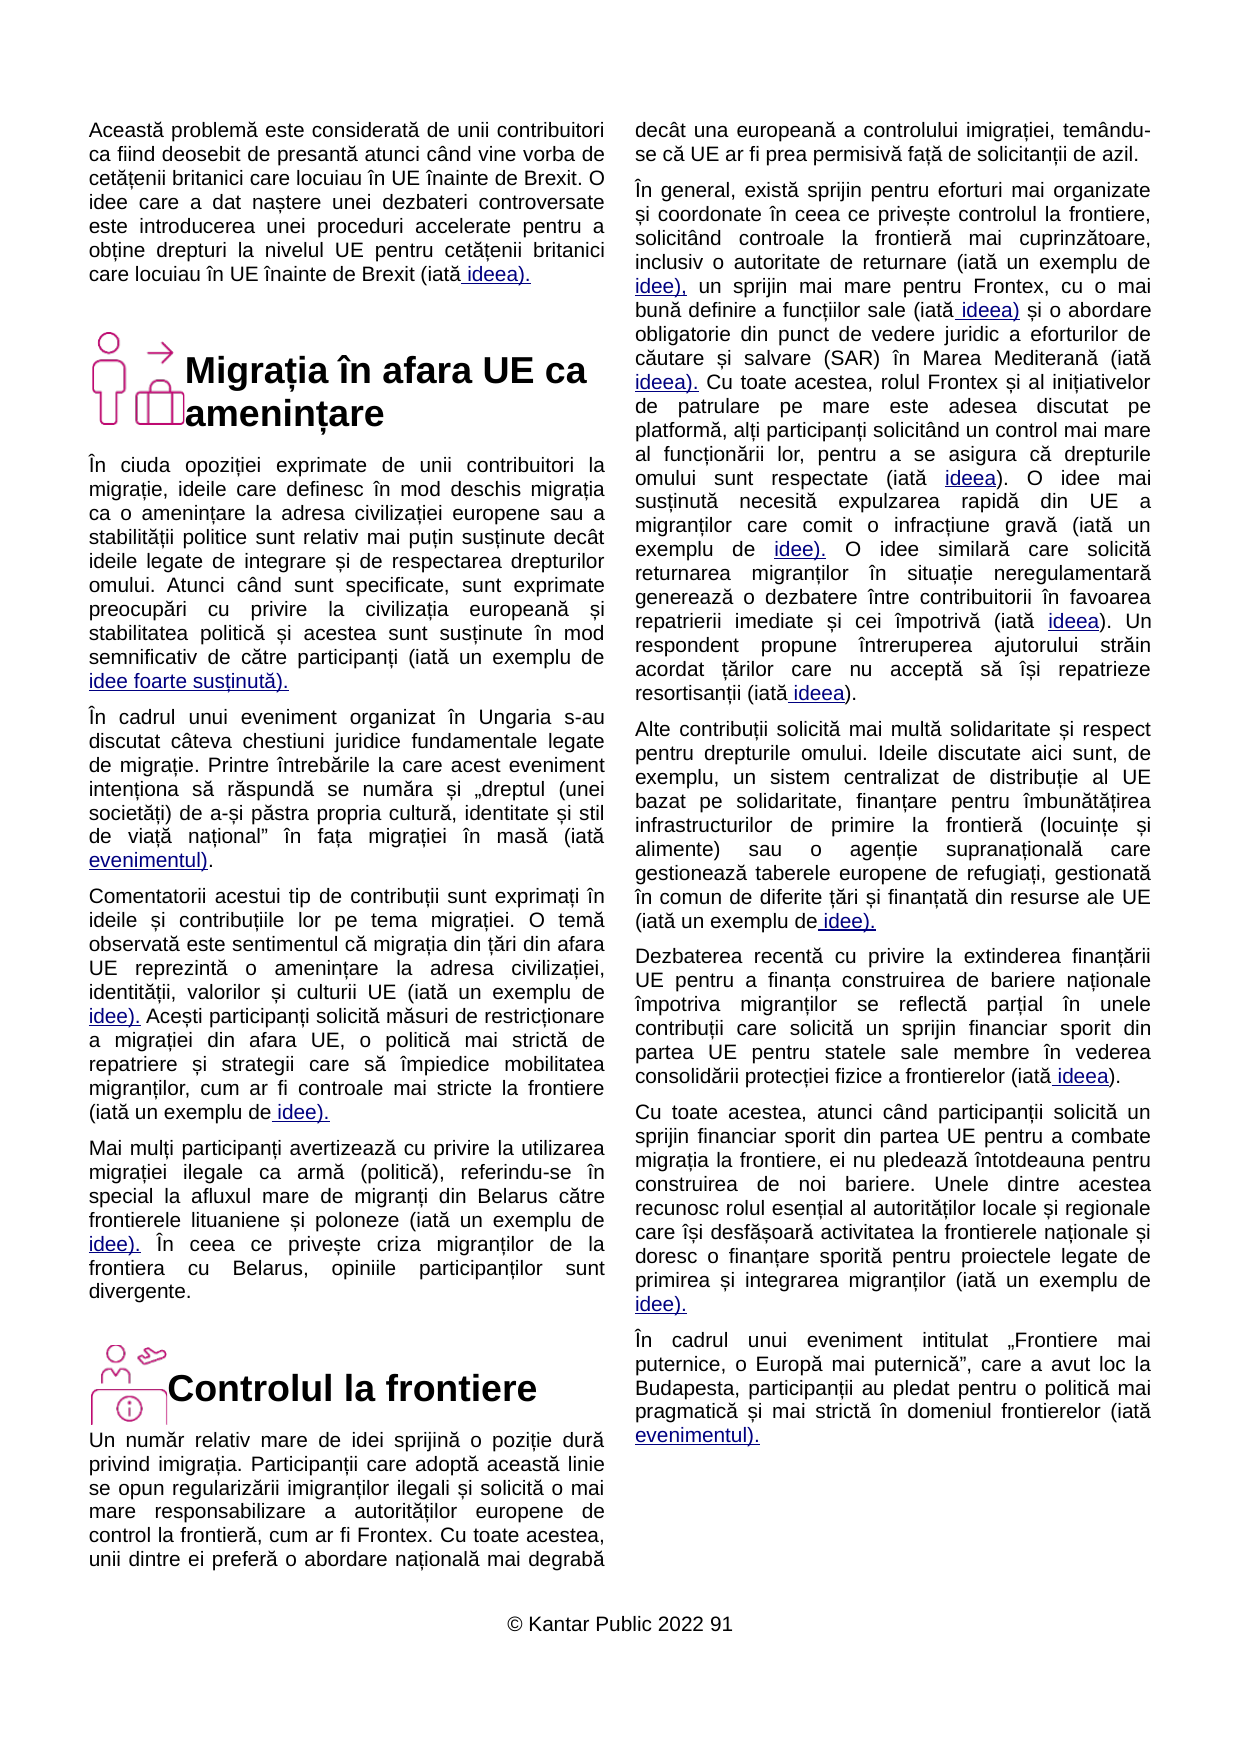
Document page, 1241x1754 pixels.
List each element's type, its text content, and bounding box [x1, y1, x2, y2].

text Mai mulți participanți avertizează cu privire la utilizarea migrației ilegale ca armă (politică), referindu-se în special la afluxul mare de migranți din Belarus către frontierele lituaniene și poloneze (iată un exemplu de idee). În ceea ce privește criza migranților de la frontiera cu Belarus, opiniile participanților sunt divergente. [88, 1136, 605, 1303]
text Comentatorii acestui tip de contribuții sunt exprimați în ideile și contribuțiile lor pe tema migrației. O temă observată este sentimentul că migrația din țări din afara UE reprezintă o amenințare la adresa civilizației, identității, valorilor și culturii UE (iată un exemplu de idee). Acești participanți solicită măsuri de restricționare a migrației din afara UE, o politică mai strictă de repatriere și strategii care să împiedice mobilitatea migranților, cum ar fi controale mai stricte la frontiere (iată un exemplu de idee). [88, 884, 605, 1124]
text decât una europeană a controlului imigrației, temându-se că UE ar fi prea permisivă față de solicitanții de azil. [635, 118, 1152, 166]
subtitle Controlul la frontiere [168, 1366, 605, 1409]
text În cadrul unui eveniment organizat în Ungaria s-au discutat câteva chestiuni juridice fundamentale legate de migrație. Printre întrebările la care acest eveniment intenționa să răspundă se număra și „dreptul (unei societăți) de a-și păstra propria cultură, identitate și stil de viață național” în fața migrației în masă (iată evenimentul). [88, 704, 605, 872]
picture [92, 332, 185, 425]
text Dezbaterea recentă cu privire la extinderea finanțării UE pentru a finanța construirea de bariere naționale împotriva migranților se reflectă parțial în unele contribuții care solicită un sprijin financiar sporit din partea UE pentru statele sale membre în vederea consolidării protecției fizice a frontierelor (iată ideea). [635, 944, 1152, 1088]
text În general, există sprijin pentru eforturi mai organizate și coordonate în ceea ce privește controlul la frontiere, solicitând controale la frontieră mai cuprinzătoare, inclusiv o autoritate de returnare (iată un exemplu de idee), un sprijin mai mare pentru Frontex, cu o mai bună definire a funcțiilor sale (iată ideea) și o abordare obligatorie din punct de vedere juridic a eforturilor de căutare și salvare (SAR) în Marea Mediterană (iată ideea). Cu toate acestea, rolul Frontex și al inițiativelor de patrulare pe mare este adesea discutat pe platformă, alți participanți solicitând un control mai mare al funcționării lor, pentru a se asigura că drepturile omului sunt respectate (iată ideea). O idee mai susținută necesită expulzarea rapidă din UE a migranților care comit o infracțiune gravă (iată un exemplu de idee). O idee similară care solicită returnarea migranților în situație neregulamentară generează o dezbatere între contribuitorii în favoarea repatrierii imediate și cei împotrivă (iată ideea). Un respondent propune întreruperea ajutorului străin acordat țărilor care nu acceptă să își repatrieze resortisanții (iată ideea). [635, 178, 1152, 705]
text În cadrul unui eveniment intitulat „Frontiere mai puternice, o Europă mai puternică”, care a avut loc la Budapesta, participanții au pledat pentru o politică mai pragmatică și mai strictă în domeniul frontierelor (iată evenimentul). [635, 1327, 1152, 1447]
text Cu toate acestea, atunci când participanții solicită un sprijin financiar sporit din partea UE pentru a combate migrația la frontiere, ei nu pledează întotdeauna pentru construirea de noi bariere. Unele dintre acestea recunosc rolul esențial al autorităților locale și regionale care își desfășoară activitatea la frontierele naționale și doresc o finanțare sporită pentru proiectele legate de primirea și integrarea migranților (iată un exemplu de idee). [635, 1100, 1152, 1316]
text Un număr relativ mare de idei sprijină o poziție dură privind imigrația. Participanții care adoptă această linie se opun regularizării imigranților ilegali și solicită o mai mare responsabilizare a autorităților europene de control la frontieră, cum ar fi Frontex. Cu toate acestea, unii dintre ei preferă o abordare națională mai degrabă [88, 1427, 605, 1571]
picture [91, 1345, 168, 1425]
text Alte contribuții solicită mai multă solidaritate și respect pentru drepturile omului. Ideile discutate aici sunt, de exemplu, un sistem centralizat de distribuție al UE bazat pe solidaritate, finanțare pentru îmbunătățirea infrastructurilor de primire la frontieră (locuințe și alimente) sau o agenție supranațională care gestionează taberele europene de refugiați, gestionată în comun de diferite țări și finanțată din resurse ale UE (iată un exemplu de idee). [635, 717, 1152, 932]
subtitle Migrația în afara UE ca amenințare [88, 348, 605, 435]
text În ciuda opoziției exprimate de unii contribuitori la migrație, ideile care definesc în mod deschis migrația ca o amenințare la adresa civilizației europene sau a stabilității politice sunt relativ mai puțin susținute decât ideile legate de integrare și de respectarea drepturilor omului. Atunci când sunt specificate, sunt exprimate preocupări cu privire la civilizația europeană și stabilitatea politică și acestea sunt susținute în mod semnificativ de către participanți (iată un exemplu de idee foarte susținută). [88, 453, 605, 693]
text Această problemă este considerată de unii contribuitori ca fiind deosebit de presantă atunci când vine vorba de cetățenii britanici care locuiau în UE înainte de Brexit. O idee care a dat naștere unei dezbateri controversate este introducerea unei proceduri accelerate pentru a obține drepturi la nivelul UE pentru cetățenii britanici care locuiau în UE înainte de Brexit (iată ideea). [88, 118, 605, 286]
